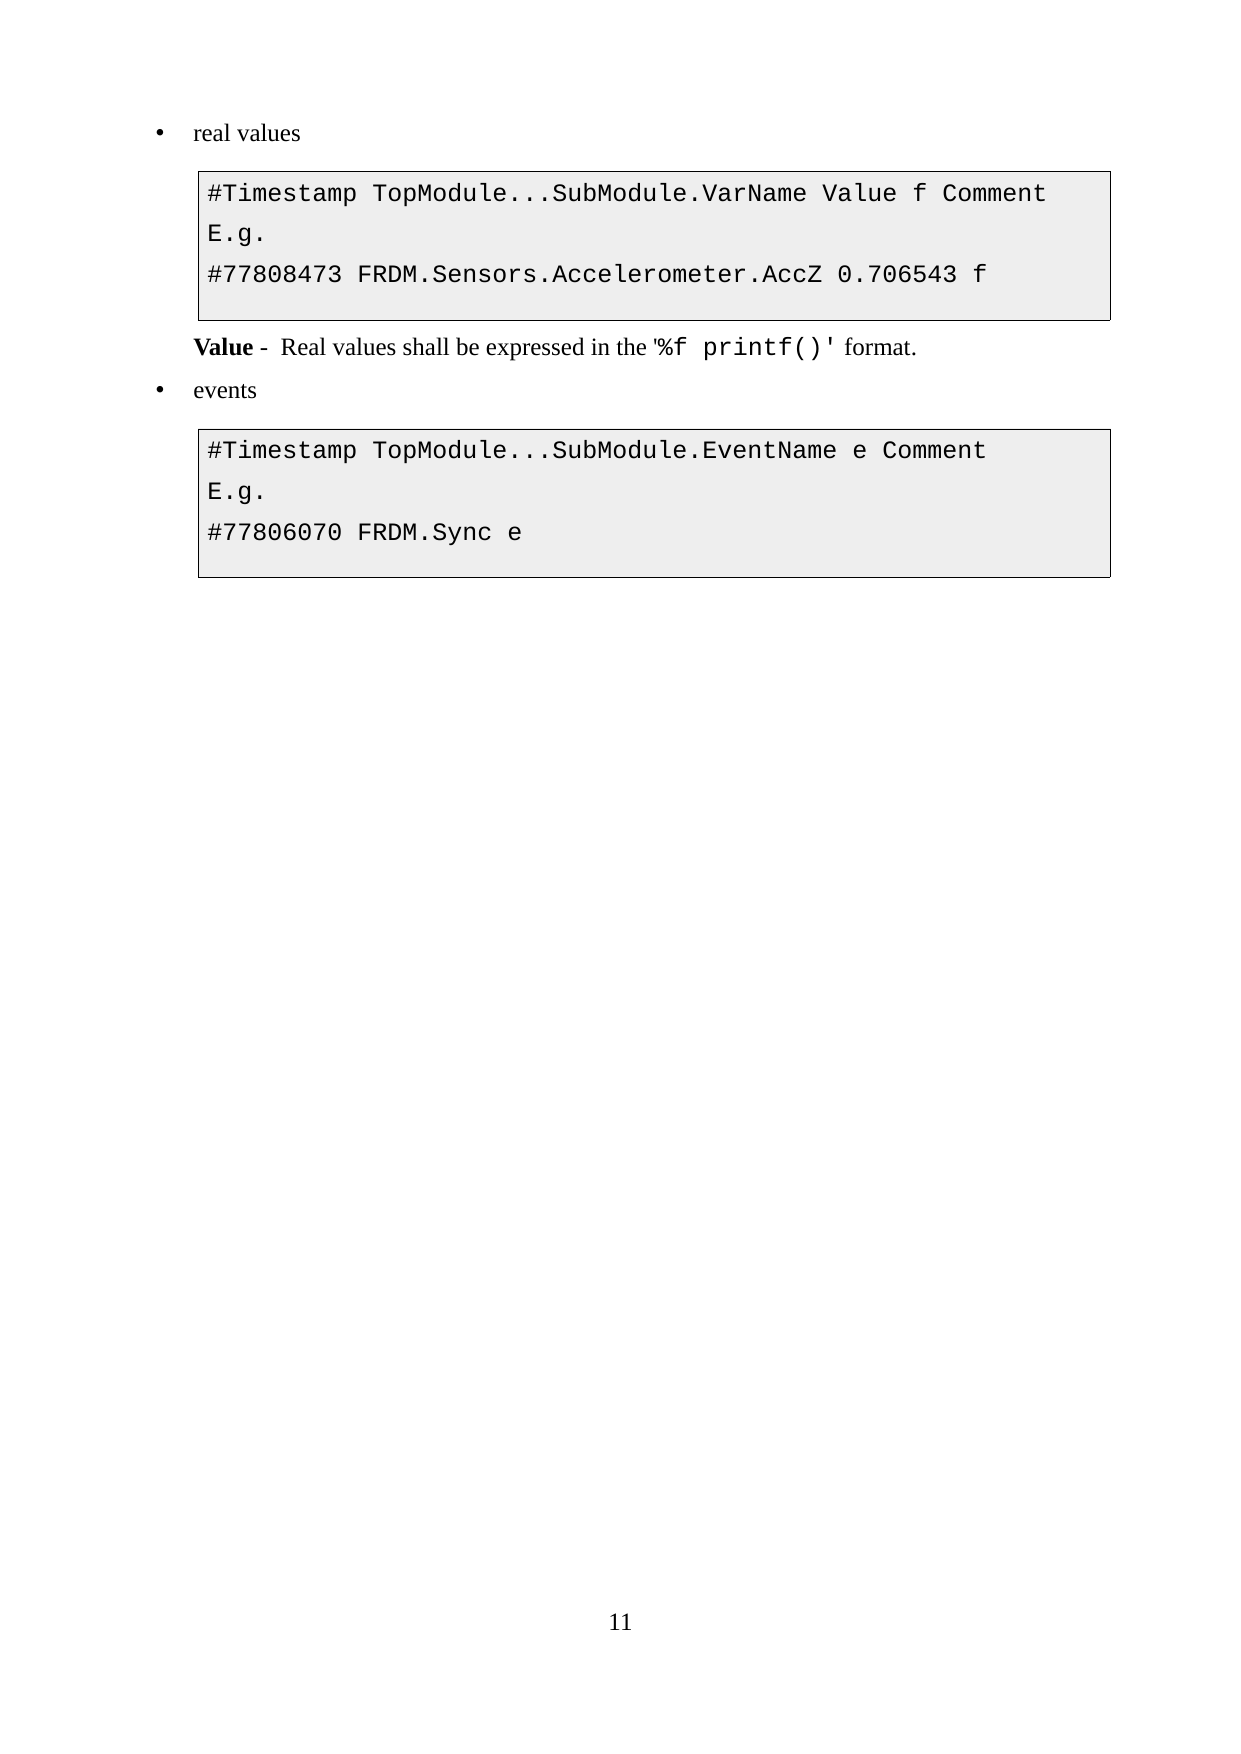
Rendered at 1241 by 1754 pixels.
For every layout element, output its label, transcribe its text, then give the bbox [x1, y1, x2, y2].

list Value - Real values shall be expressed in the '%f printf()' format. [156, 159, 1122, 363]
list #77808473 FRDM.Sensors.Accelerometer.AccZ 0.706543 f [207, 262, 1101, 290]
list events [156, 375, 1122, 404]
text E.g. [207, 478, 1101, 507]
text #77806070 FRDM.Sync e [207, 519, 1101, 568]
list E.g. [207, 221, 1101, 249]
list #Timestamp TopModule...SubModule.VarName Value f Comment [207, 180, 1101, 208]
text #Timestamp TopModule...SubModule.EventName e Comment [207, 437, 1101, 466]
list real values [156, 118, 1122, 147]
